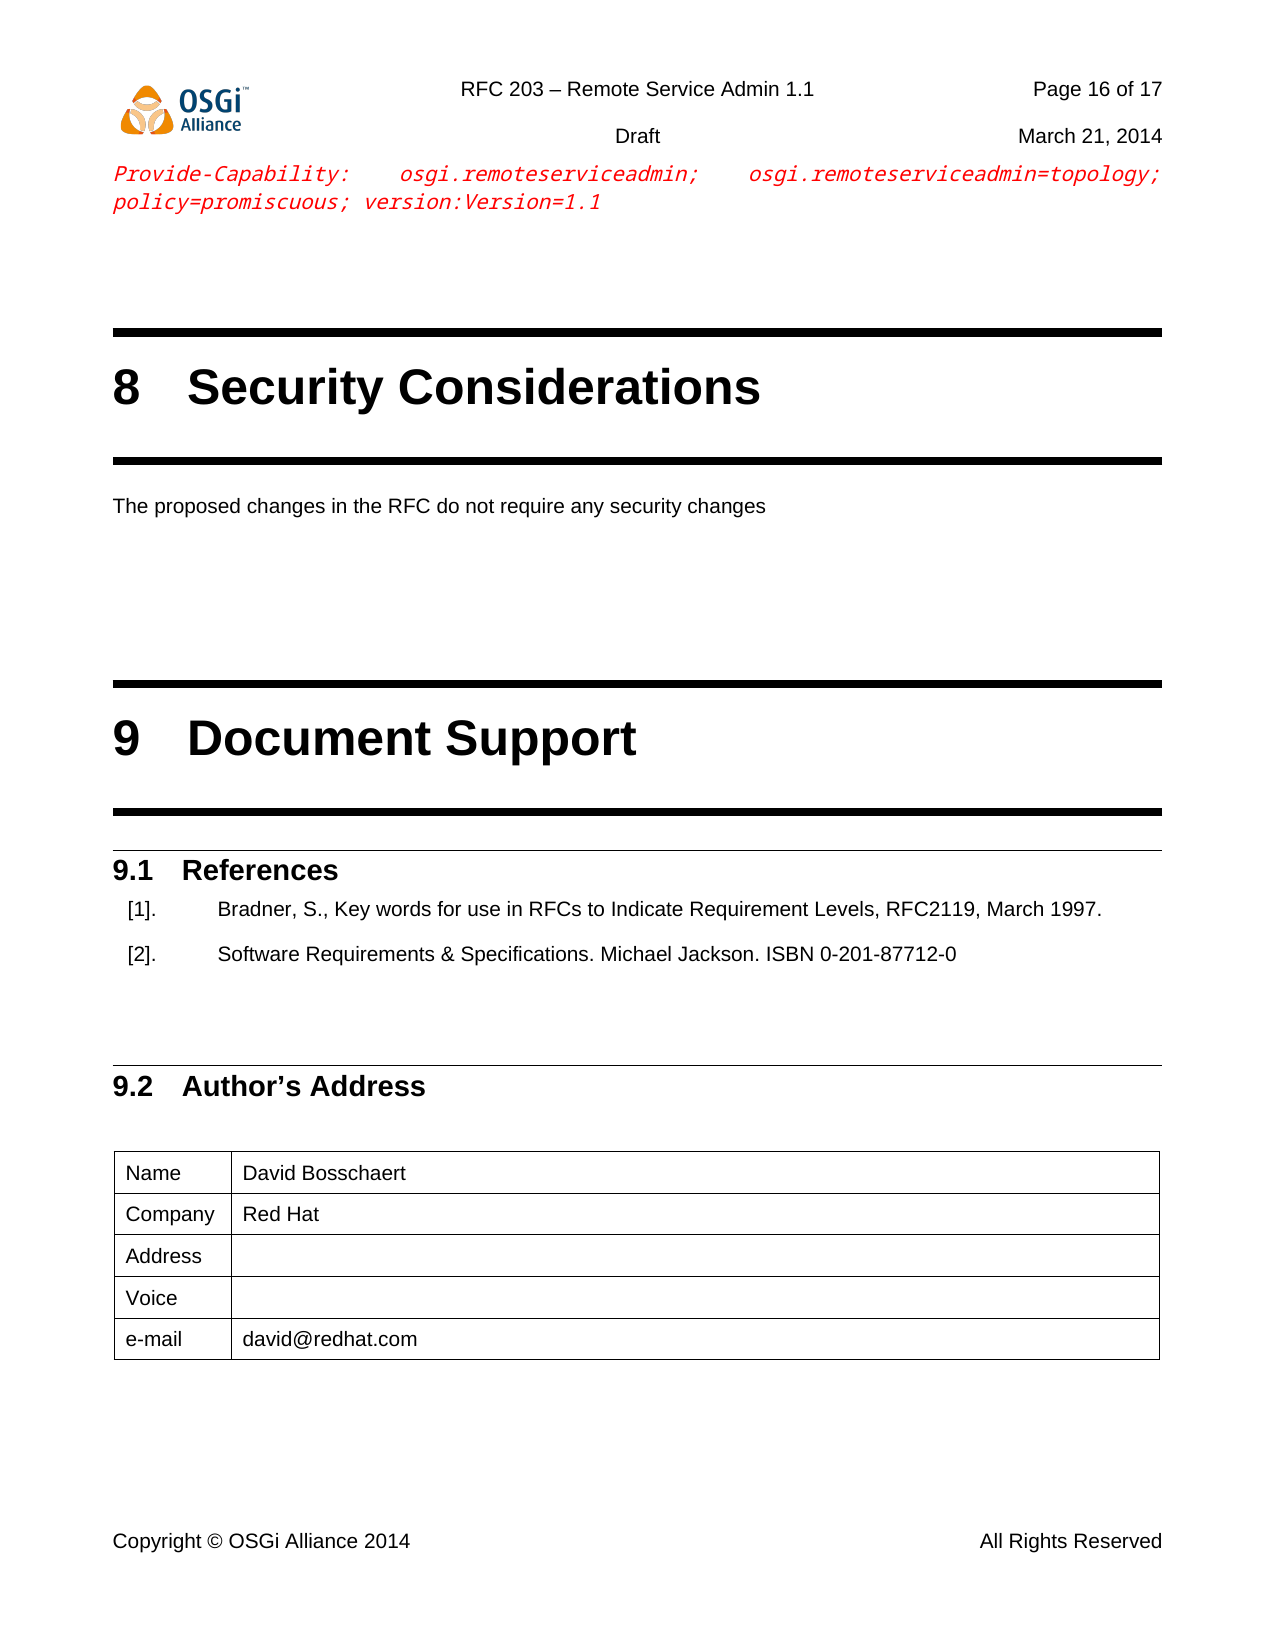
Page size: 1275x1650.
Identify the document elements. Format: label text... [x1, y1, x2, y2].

table_cell Address [115, 1235, 231, 1276]
table_cell [232, 1235, 1159, 1276]
table_cell [232, 1277, 1159, 1318]
table_cell e-mail [115, 1319, 231, 1359]
subtitle Security Considerations [112, 329, 1162, 465]
subtitle References [112, 851, 1162, 886]
subtitle Document Support [112, 681, 1162, 816]
table_cell Company [115, 1194, 231, 1234]
text Provide-Capability: osgi.remoteserviceadmin; osgi.remoteserviceadmin=topology; policy=promiscuous; version:Version=1.1 [112, 159, 1162, 216]
list Bradner, S., Key words for use in RFCs to Indicate Requirement Levels, RFC2119, March 1997. [127, 897, 1162, 921]
list Software Requirements & Specifications. Michael Jackson. ISBN 0-201-87712-0 [127, 941, 1162, 965]
table_cell Voice [115, 1277, 231, 1318]
table_header David Bosschaert [232, 1152, 1159, 1193]
picture [113, 78, 257, 142]
table_header Name [115, 1152, 231, 1193]
text The proposed changes in the RFC do not require any security changes [112, 494, 1162, 518]
table_cell david@redhat.com [232, 1319, 1159, 1359]
subtitle Author’s Address [112, 1066, 1162, 1102]
table_cell Red Hat [232, 1194, 1159, 1234]
